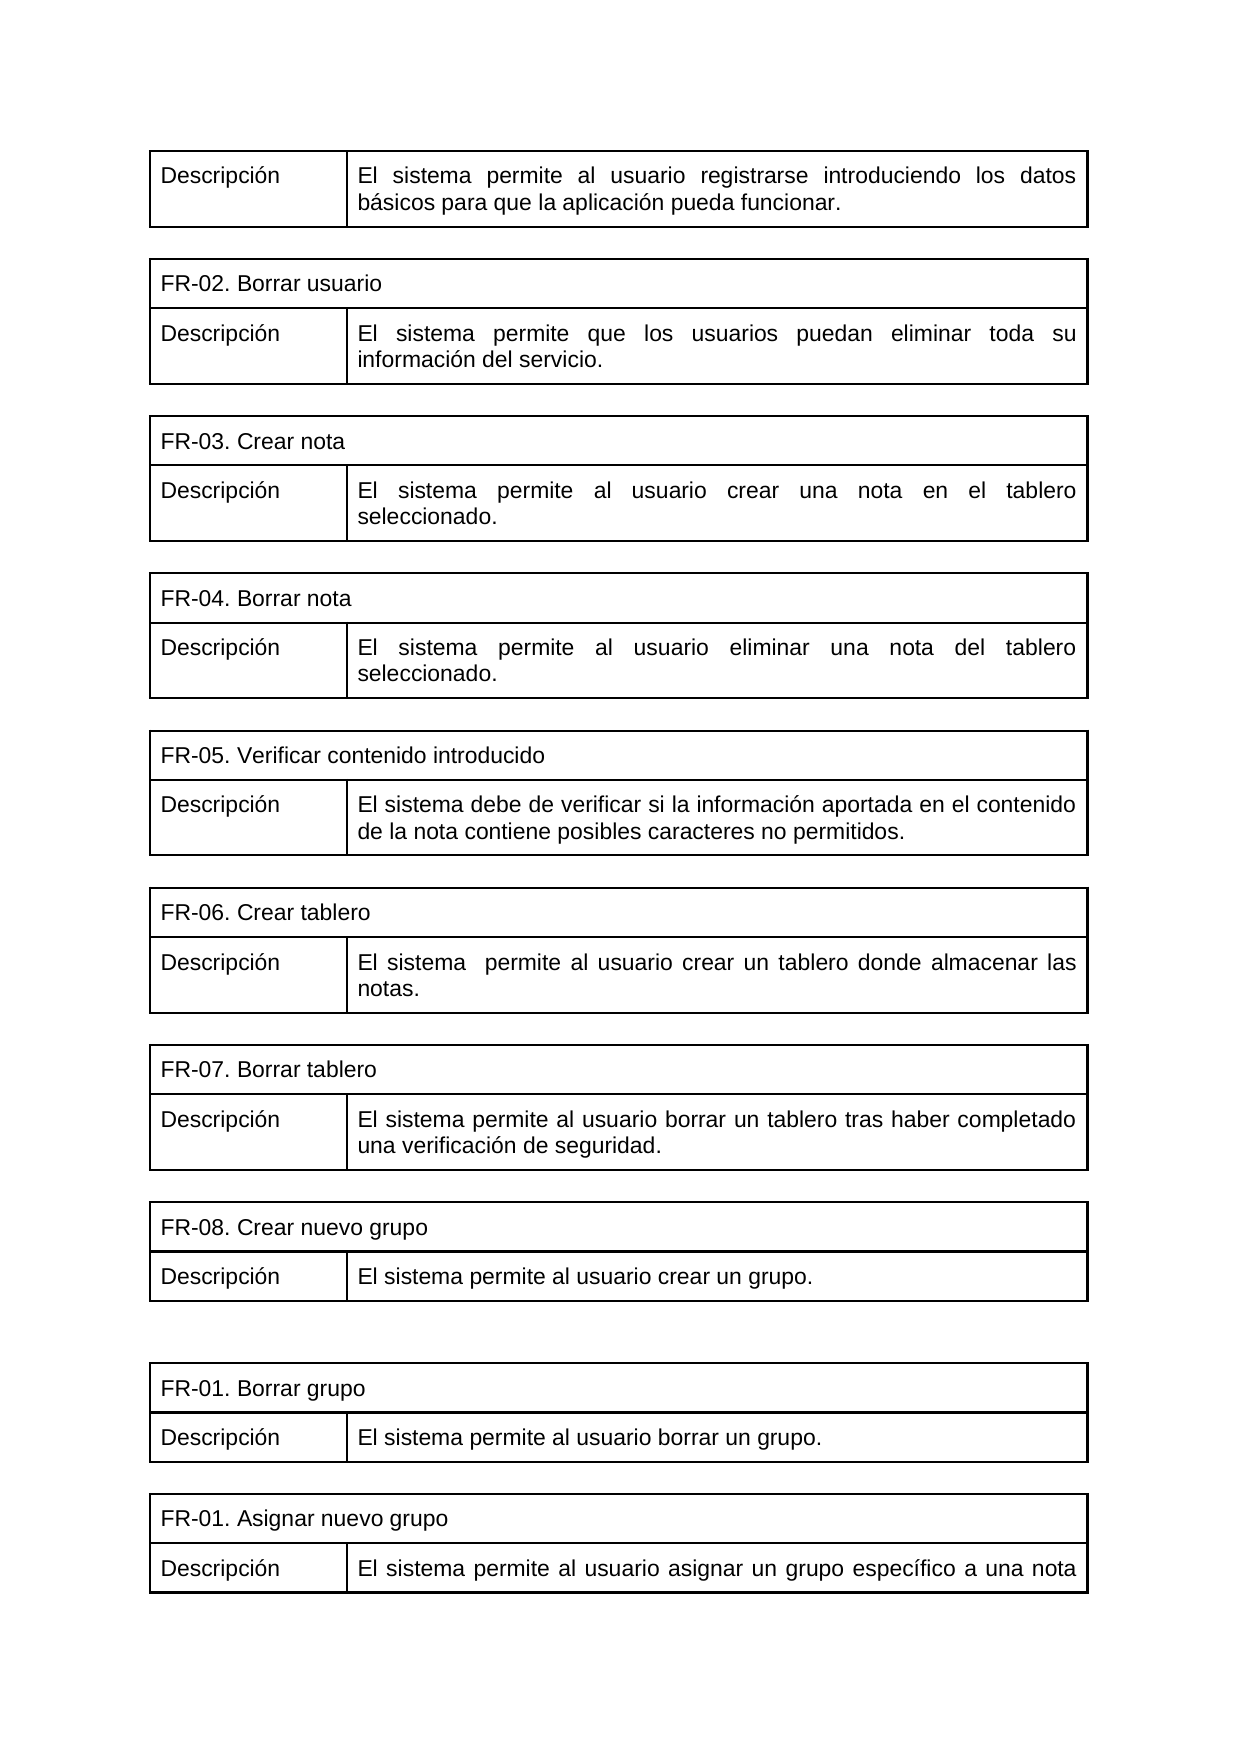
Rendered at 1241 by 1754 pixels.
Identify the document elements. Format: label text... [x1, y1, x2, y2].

table_cell El sistema permite que los usuarios puedan eliminar toda su información del servicio. [348, 309, 1086, 383]
table_cell Descripción [151, 1414, 346, 1461]
table_cell Descripción [151, 1544, 346, 1591]
table_cell El sistema permite al usuario asignar un grupo específico a una nota [348, 1544, 1086, 1591]
table_cell El sistema permite al usuario borrar un grupo. [348, 1414, 1086, 1461]
table_cell Descripción [151, 624, 346, 697]
table_header FR-06. Crear tablero [151, 889, 1086, 936]
table_cell El sistema permite al usuario crear un grupo. [348, 1253, 1086, 1299]
table_cell El sistema permite al usuario registrarse introduciendo los datos básicos para que la aplicación pueda funcionar. [348, 152, 1086, 226]
table_header FR-05. Verificar contenido introducido [151, 732, 1086, 779]
table_cell El sistema permite al usuario crear un tablero donde almacenar las notas. [348, 938, 1086, 1012]
table_header FR-02. Borrar usuario [151, 260, 1086, 307]
table_cell Descripción [151, 152, 346, 226]
table_cell Descripción [151, 938, 346, 1012]
table_cell Descripción [151, 781, 346, 854]
table_cell El sistema debe de verificar si la información aportada en el contenido de la nota contiene posibles caracteres no permitidos. [348, 781, 1086, 854]
table_header FR-07. Borrar tablero [151, 1046, 1086, 1093]
table_header FR-01. Borrar grupo [151, 1364, 1086, 1411]
table_header FR-03. Crear nota [151, 417, 1086, 464]
table_header FR-08. Crear nuevo grupo [151, 1203, 1086, 1250]
table_header FR-01. Asignar nuevo grupo [151, 1495, 1086, 1542]
table_cell Descripción [151, 309, 346, 383]
table_cell El sistema permite al usuario crear una nota en el tablero seleccionado. [348, 466, 1086, 540]
table_cell Descripción [151, 1095, 346, 1169]
table_cell Descripción [151, 1253, 346, 1299]
table_cell El sistema permite al usuario eliminar una nota del tablero seleccionado. [348, 624, 1086, 697]
table_cell Descripción [151, 466, 346, 540]
table_cell El sistema permite al usuario borrar un tablero tras haber completado una verificación de seguridad. [348, 1095, 1086, 1169]
table_header FR-04. Borrar nota [151, 574, 1086, 622]
